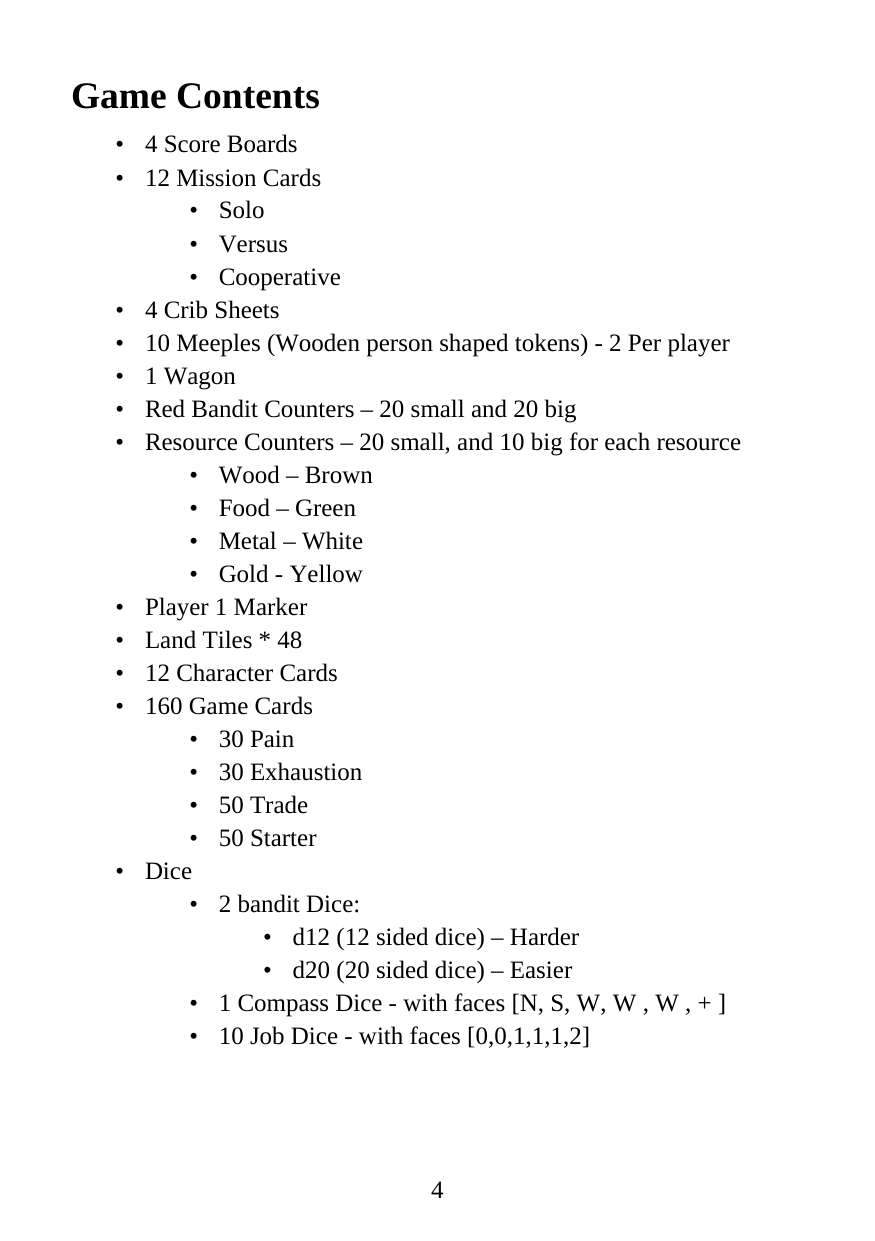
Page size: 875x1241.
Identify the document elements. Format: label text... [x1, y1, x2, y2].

list 12 Character Cards [115, 658, 803, 687]
list Wood – Brown [189, 460, 803, 488]
list 50 Starter [189, 823, 803, 852]
list d20 (20 sided dice) – Easier [263, 955, 803, 984]
list 4 Score Boards [115, 129, 803, 158]
list Dice [115, 856, 803, 885]
subtitle Game Contents [71, 74, 803, 117]
list 12 Mission Cards [115, 163, 803, 191]
list Red Bandit Counters – 20 small and 20 big [115, 394, 803, 422]
list 1 Compass Dice - with faces [N, S, W, W , W , + ] [189, 988, 803, 1017]
list 160 Game Cards [115, 691, 803, 720]
list Versus [189, 229, 803, 257]
list Land Tiles * 48 [115, 625, 803, 654]
list 10 Job Dice - with faces [0,0,1,1,1,2] [189, 1021, 803, 1050]
list Metal – White [189, 526, 803, 554]
list d12 (12 sided dice) – Harder [263, 922, 803, 951]
list Solo [189, 196, 803, 224]
list 50 Trade [189, 790, 803, 819]
list Gold - Yellow [189, 559, 803, 588]
list 30 Exhaustion [189, 757, 803, 786]
list Player 1 Marker [115, 592, 803, 621]
list Food – Green [189, 493, 803, 522]
list 2 bandit Dice: [189, 889, 803, 918]
list Resource Counters – 20 small, and 10 big for each resource [115, 427, 803, 456]
list 30 Pain [189, 724, 803, 753]
list 4 Crib Sheets [115, 295, 803, 323]
list 10 Meeples (Wooden person shaped tokens) - 2 Per player [115, 328, 803, 356]
list Cooperative [189, 262, 803, 290]
list 1 Wagon [115, 361, 803, 389]
